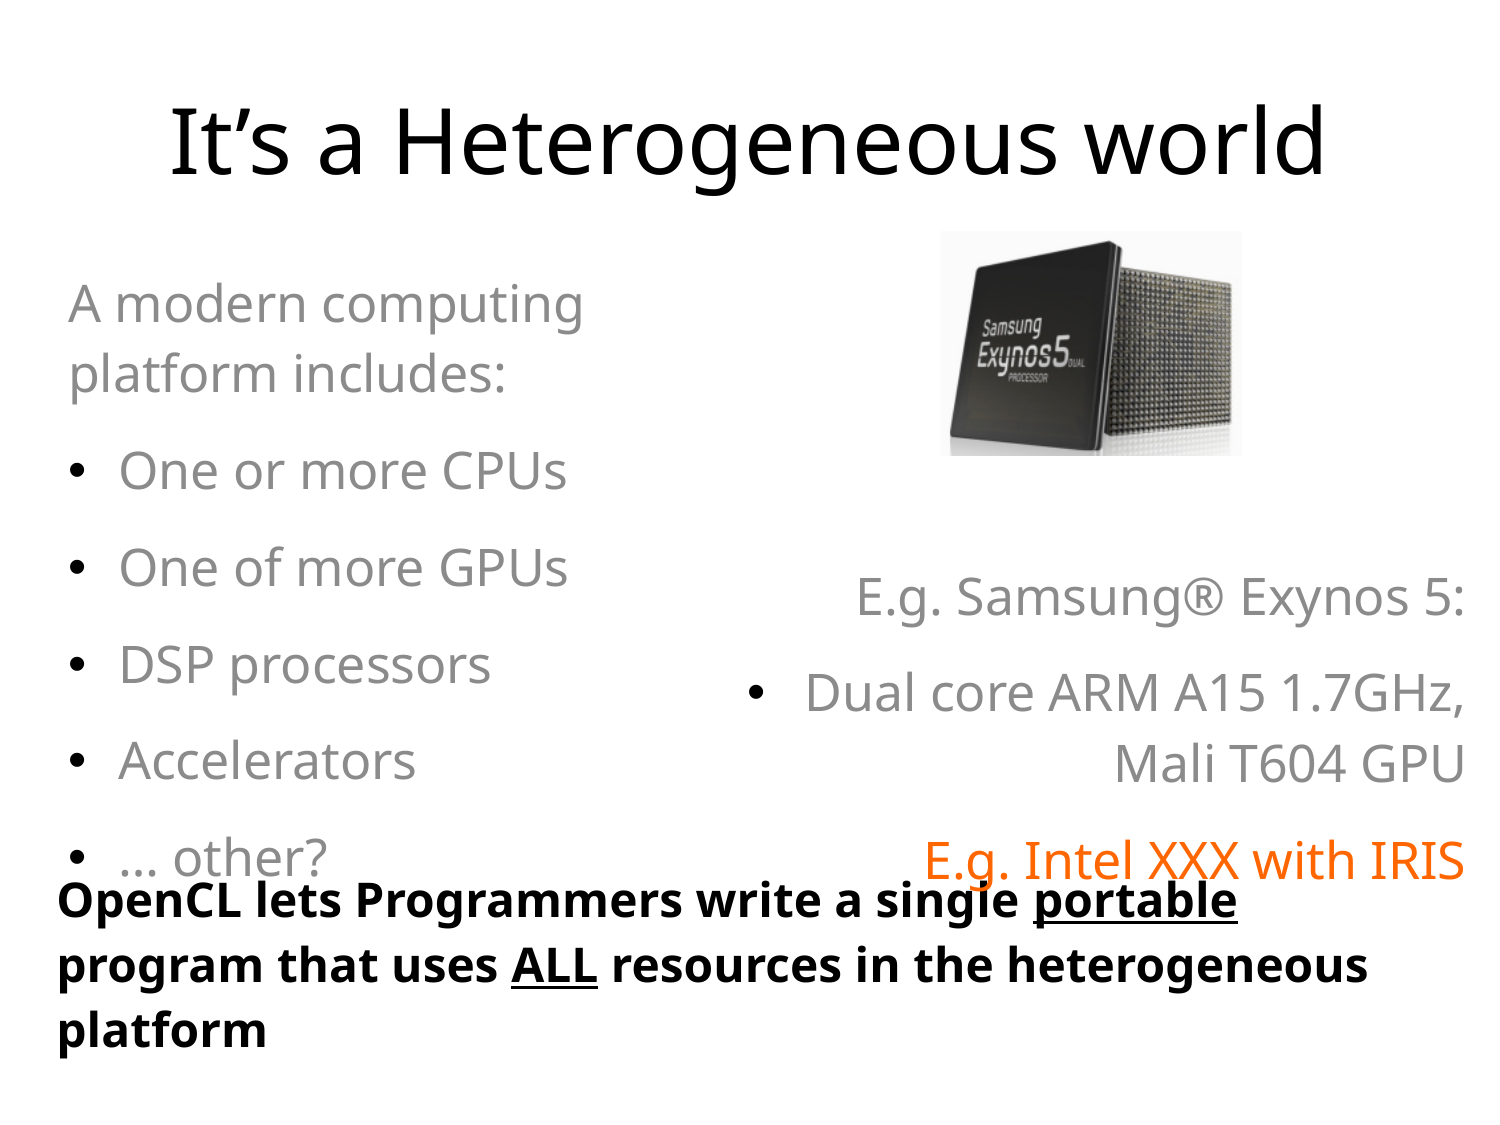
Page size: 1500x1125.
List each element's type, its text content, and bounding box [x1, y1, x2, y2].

list A modern computing platform includes: One or more CPUs One of more GPUs DSP processors Accelerators … other? [53, 255, 716, 904]
list E.g. Samsung® Exynos 5: Dual core ARM A15 1.7GHz, Mali T604 GPU E.g. Intel XXX with IRIS [726, 550, 1483, 904]
picture [941, 231, 1242, 456]
list OpenCL lets Programmers write a single portable program that uses ALL resources in the heterogeneous platform [41, 857, 1436, 1070]
title It’s a Heterogeneous world [75, 45, 1425, 233]
